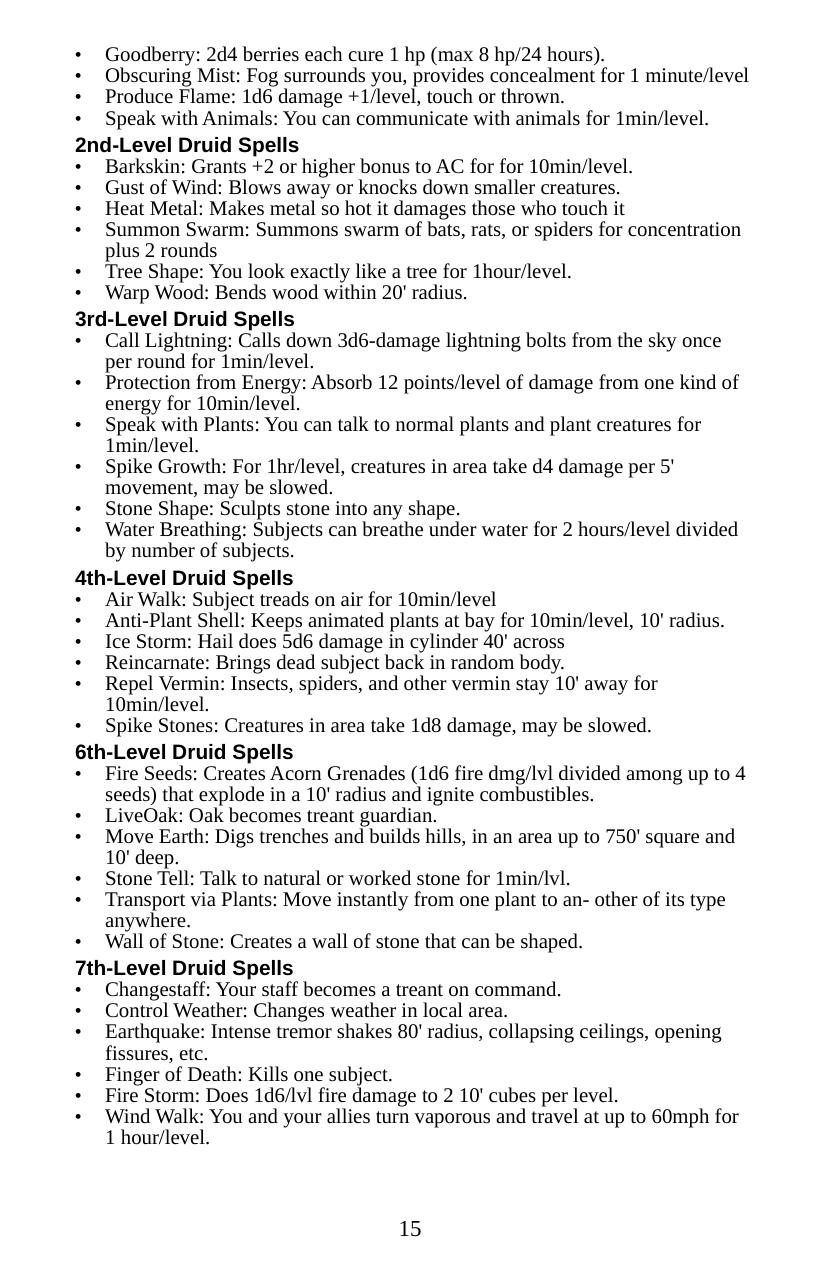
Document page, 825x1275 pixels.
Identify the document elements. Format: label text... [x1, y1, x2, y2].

list Speak with Animals: You can communicate with animals for 1min/level. [75, 108, 750, 129]
list Wall of Stone: Creates a wall of stone that can be shaped. [75, 932, 750, 953]
list Control Weather: Changes weather in local area. [75, 1001, 750, 1022]
list Ice Storm: Hail does 5d6 damage in cylinder 40' across [75, 631, 750, 652]
list Stone Shape: Sculpts stone into any shape. [75, 499, 750, 520]
subtitle 2nd-Level Druid Spells [75, 135, 750, 156]
list LiveOak: Oak becomes treant guardian. [75, 806, 750, 827]
list Spike Stones: Creatures in area take 1d8 damage, may be slowed. [75, 715, 750, 736]
list Move Earth: Digs trenches and builds hills, in an area up to 750' square and 10' deep. [75, 827, 750, 869]
list Produce Flame: 1d6 damage +1/level, touch or thrown. [75, 87, 750, 108]
list Changestaff: Your staff becomes a treant on command. [75, 980, 750, 1001]
list Stone Tell: Talk to natural or worked stone for 1min/lvl. [75, 869, 750, 890]
subtitle 4th-Level Druid Spells [75, 568, 750, 589]
list Protection from Energy: Absorb 12 points/level of damage from one kind of energy for 10min/level. [75, 373, 750, 415]
list Summon Swarm: Summons swarm of bats, rats, or spiders for concentration plus 2 rounds [75, 219, 750, 261]
list Fire Storm: Does 1d6/lvl fire damage to 2 10' cubes per level. [75, 1085, 750, 1106]
list Obscuring Mist: Fog surrounds you, provides concealment for 1 minute/level [75, 66, 750, 87]
list Air Walk: Subject treads on air for 10min/level [75, 589, 750, 610]
list Anti-Plant Shell: Keeps animated plants at bay for 10min/level, 10' radius. [75, 610, 750, 631]
list Speak with Plants: You can talk to normal plants and plant creatures for 1min/level. [75, 415, 750, 457]
subtitle 6th-Level Druid Spells [75, 742, 750, 763]
list Warp Wood: Bends wood within 20' radius. [75, 282, 750, 303]
list Repel Vermin: Insects, spiders, and other vermin stay 10' away for 10min/level. [75, 673, 750, 715]
list Earthquake: Intense tremor shakes 80' radius, collapsing ceilings, opening fissures, etc. [75, 1022, 750, 1064]
list Gust of Wind: Blows away or knocks down smaller creatures. [75, 177, 750, 198]
subtitle 7th-Level Druid Spells [75, 959, 750, 980]
list Fire Seeds: Creates Acorn Grenades (1d6 fire dmg/lvl divided among up to 4 seeds) that explode in a 10' radius and ignite combustibles. [75, 763, 750, 806]
list Wind Walk: You and your allies turn vaporous and travel at up to 60mph for 1 hour/level. [75, 1106, 750, 1148]
list Tree Shape: You look exactly like a tree for 1hour/level. [75, 261, 750, 282]
list Water Breathing: Subjects can breathe under water for 2 hours/level divided by number of subjects. [75, 520, 750, 562]
list Finger of Death: Kills one subject. [75, 1064, 750, 1085]
list Reincarnate: Brings dead subject back in random body. [75, 652, 750, 673]
list Goodberry: 2d4 berries each cure 1 hp (max 8 hp/24 hours). [75, 45, 750, 66]
list Call Lightning: Calls down 3d6-damage lightning bolts from the sky once per round for 1min/level. [75, 331, 750, 373]
list Barkskin: Grants +2 or higher bonus to AC for for 10min/level. [75, 156, 750, 177]
list Heat Metal: Makes metal so hot it damages those who touch it [75, 198, 750, 219]
list Transport via Plants: Move instantly from one plant to an- other of its type anywhere. [75, 890, 750, 932]
subtitle 3rd-Level Druid Spells [75, 309, 750, 331]
list Spike Growth: For 1hr/level, creatures in area take d4 damage per 5' movement, may be slowed. [75, 457, 750, 499]
